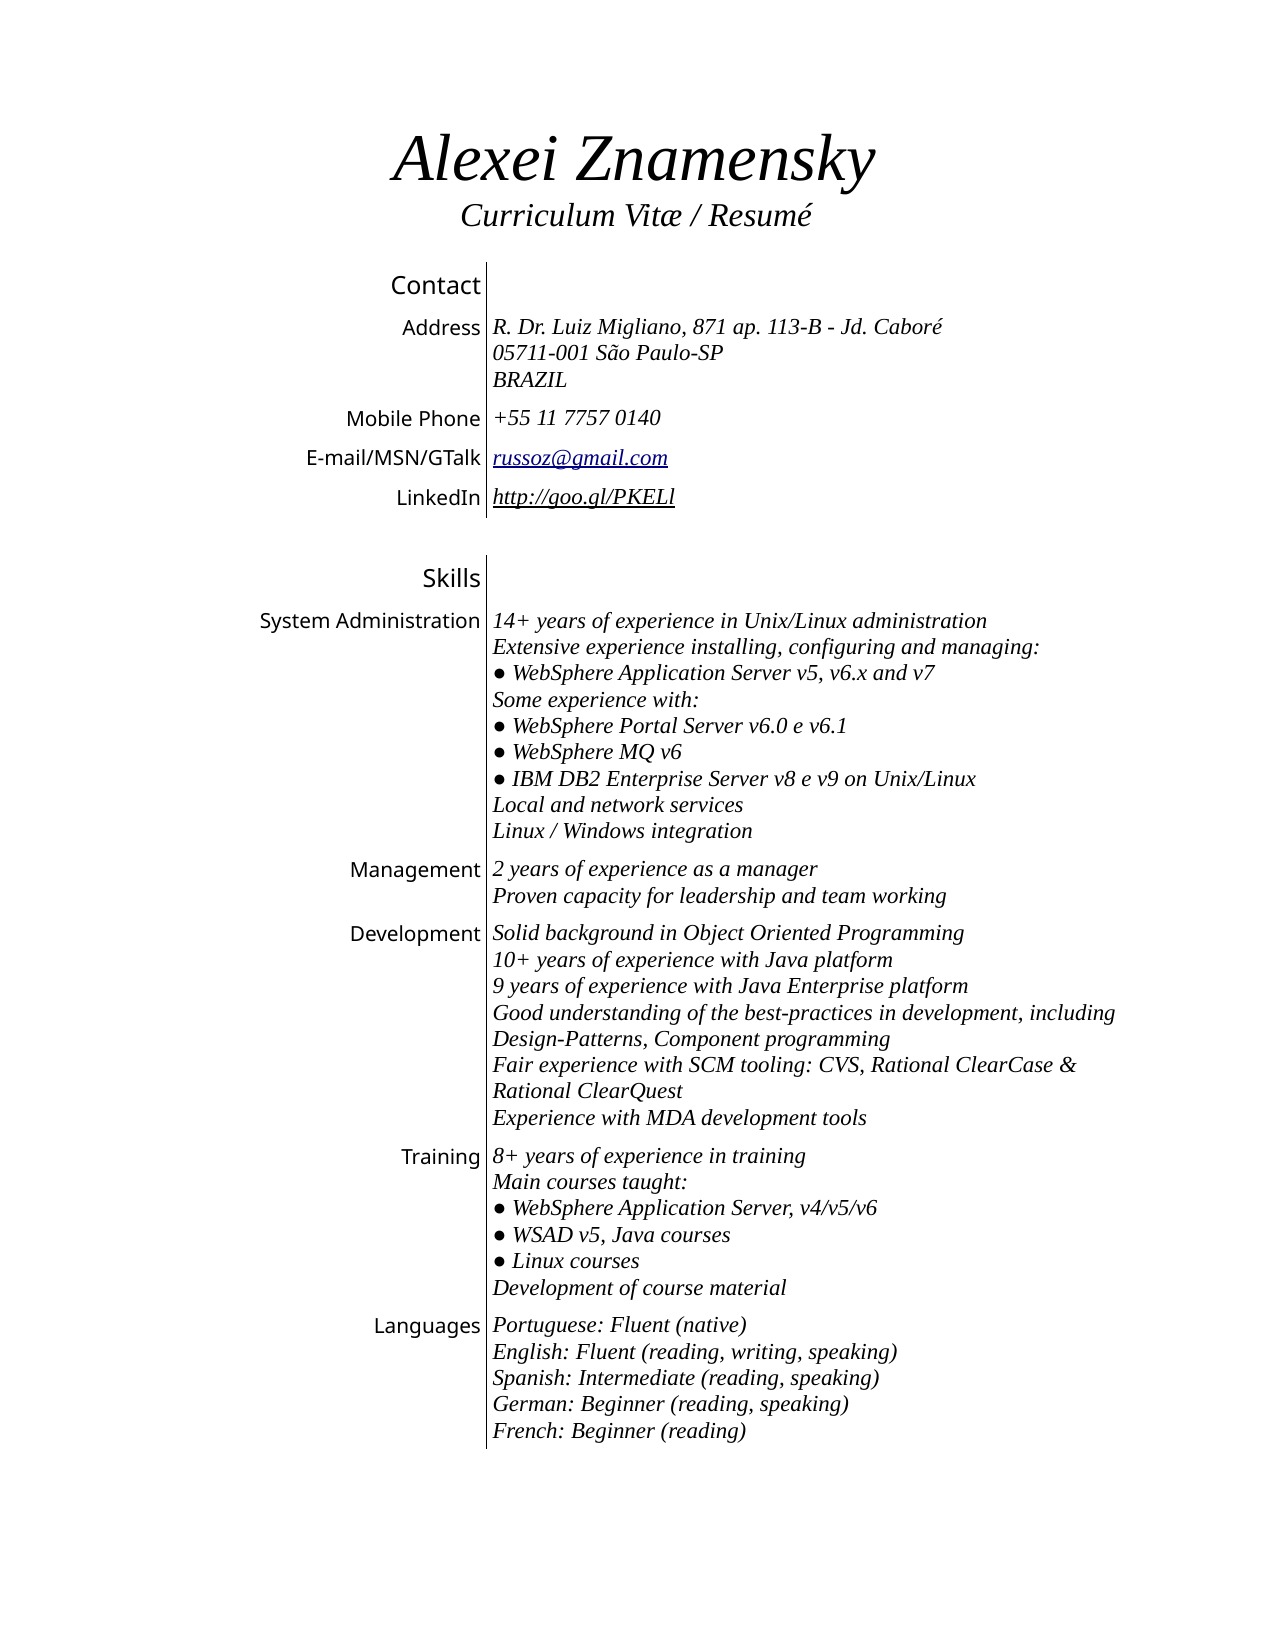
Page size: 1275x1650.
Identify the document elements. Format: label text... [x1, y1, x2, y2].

table_cell +55 11 7757 0140 [487, 398, 1157, 438]
table_cell Portuguese: Fluent (native) English: Fluent (reading, writing, speaking) Spanish: Intermediate (reading, speaking) German: Beginner (reading, speaking) French: Beginner (reading) [487, 1306, 1157, 1449]
table_cell [118, 518, 486, 555]
table_cell russoz@gmail.com [487, 438, 1157, 478]
table_cell 2 years of experience as a manager Proven capacity for leadership and team working [487, 850, 1157, 914]
table_cell http://goo.gl/PKELl [487, 478, 1157, 518]
table_cell [486, 518, 1157, 555]
table_cell Training [118, 1136, 486, 1306]
table_cell Skills [118, 555, 486, 601]
table_cell E-mail/MSN/GTalk [118, 438, 486, 478]
table_cell System Administration [118, 601, 486, 849]
table_cell LinkedIn [118, 478, 486, 518]
table_cell R. Dr. Luiz Migliano, 871 ap. 113-B - Jd. Caboré 05711-001 São Paulo-SP BRAZIL [487, 308, 1157, 398]
table_cell 14+ years of experience in Unix/Linux administration Extensive experience installing, configuring and managing: ● WebSphere Application Server v5, v6.x and v7 Some experience with: ● WebSphere Portal Server v6.0 e v6.1 ● WebSphere MQ v6 ● IBM DB2 Enterprise Server v8 e v9 on Unix/Linux Local and network services Linux / Windows integration [487, 601, 1157, 849]
table_cell [118, 1489, 486, 1529]
table_cell Address [118, 308, 486, 398]
text Curriculum Vitæ / Resumé [118, 195, 1157, 233]
table_cell Management [118, 850, 486, 914]
table_cell Mobile Phone [118, 398, 486, 438]
table_header [487, 262, 1157, 307]
table_cell [487, 555, 1157, 601]
table_header Contact [118, 262, 486, 307]
table_cell Languages [118, 1306, 486, 1449]
table_cell [118, 1449, 486, 1489]
text Alexei Znamensky [118, 118, 1157, 195]
table_cell [486, 1489, 1157, 1529]
table_cell Solid background in Object Oriented Programming 10+ years of experience with Java platform 9 years of experience with Java Enterprise platform Good understanding of the best-practices in development, including Design-Patterns, Component programming Fair experience with SCM tooling: CVS, Rational ClearCase & Rational ClearQuest Experience with MDA development tools [487, 914, 1157, 1136]
table_cell 8+ years of experience in training Main courses taught: ● WebSphere Application Server, v4/v5/v6 ● WSAD v5, Java courses ● Linux courses Development of course material [487, 1136, 1157, 1306]
table_cell Development [118, 914, 486, 1136]
table_cell [486, 1449, 1157, 1489]
